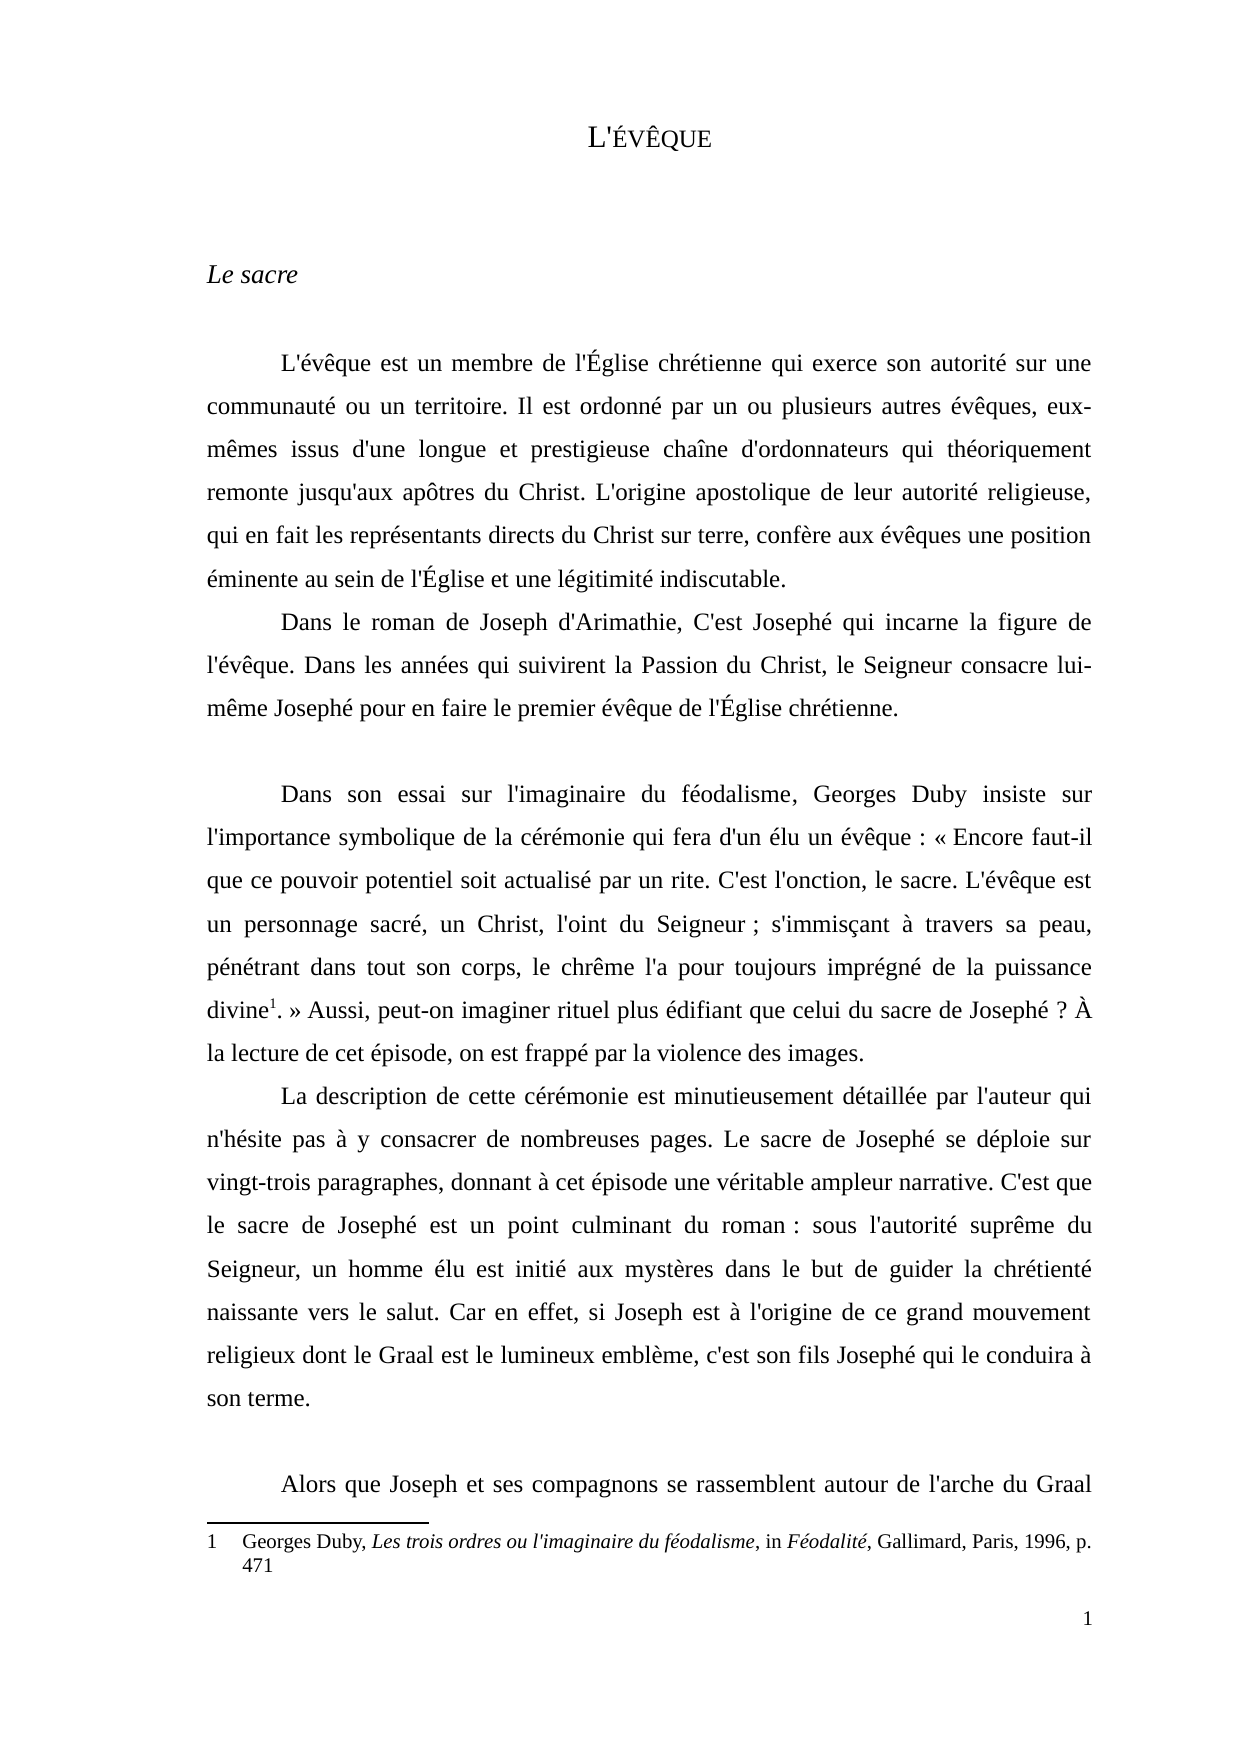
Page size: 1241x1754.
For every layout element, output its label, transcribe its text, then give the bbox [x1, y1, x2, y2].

text Alors que Joseph et ses compagnons se rassemblent autour de l'arche du Graal [207, 1469, 1093, 1498]
text La description de cette cérémonie est minutieusement détaillée par l'auteur qui n'hésite pas à y consacrer de nombreuses pages. Le sacre de Josephé se déploie sur vingt-trois paragraphes, donnant à cet épisode une véritable ampleur narrative. C'est que le sacre de Josephé est un point culminant du roman : sous l'autorité suprême du Seigneur, un homme élu est initié aux mystères dans le but de guider la chrétienté naissante vers le salut. Car en effet, si Joseph est à l'origine de ce grand mouvement religieux dont le Graal est le lumineux emblème, c'est son fils Josephé qui le conduira à son terme. [207, 1081, 1093, 1412]
text Dans le roman de Joseph d'Arimathie, C'est Josephé qui incarne la figure de l'évêque. Dans les années qui suivirent la Passion du Christ, le Seigneur consacre lui-même Josephé pour en faire le premier évêque de l'Église chrétienne. [207, 607, 1093, 722]
text L'évêque est un membre de l'Église chrétienne qui exerce son autorité sur une communauté ou un territoire. Il est ordonné par un ou plusieurs autres évêques, eux-mêmes issus d'une longue et prestigieuse chaîne d'ordonnateurs qui théoriquement remonte jusqu'aux apôtres du Christ. L'origine apostolique de leur autorité religieuse, qui en fait les représentants directs du Christ sur terre, confère aux évêques une position éminente au sein de l'Église et une légitimité indiscutable. [207, 348, 1093, 592]
text Dans son essai sur l'imaginaire du féodalisme, Georges Duby insiste sur l'importance symbolique de la cérémonie qui fera d'un élu un évêque : « Encore faut-il que ce pouvoir potentiel soit actualisé par un rite. C'est l'onction, le sacre. L'évêque est un personnage sacré, un Christ, l'oint du Seigneur ; s'immisçant à travers sa peau, pénétrant dans tout son corps, le chrême l'a pour toujours imprégné de la puissance divine. » Aussi, peut-on imaginer rituel plus édifiant que celui du sacre de Josephé ? À la lecture de cet épisode, on est frappé par la violence des images. [207, 779, 1093, 1067]
text Le sacre [207, 258, 1093, 289]
text Georges Duby, Les trois ordres ou l'imaginaire du féodalisme, in Féodalité, Gallimard, Paris, 1996, p. 471 [207, 1529, 1093, 1577]
text L'évêque [207, 118, 1093, 154]
